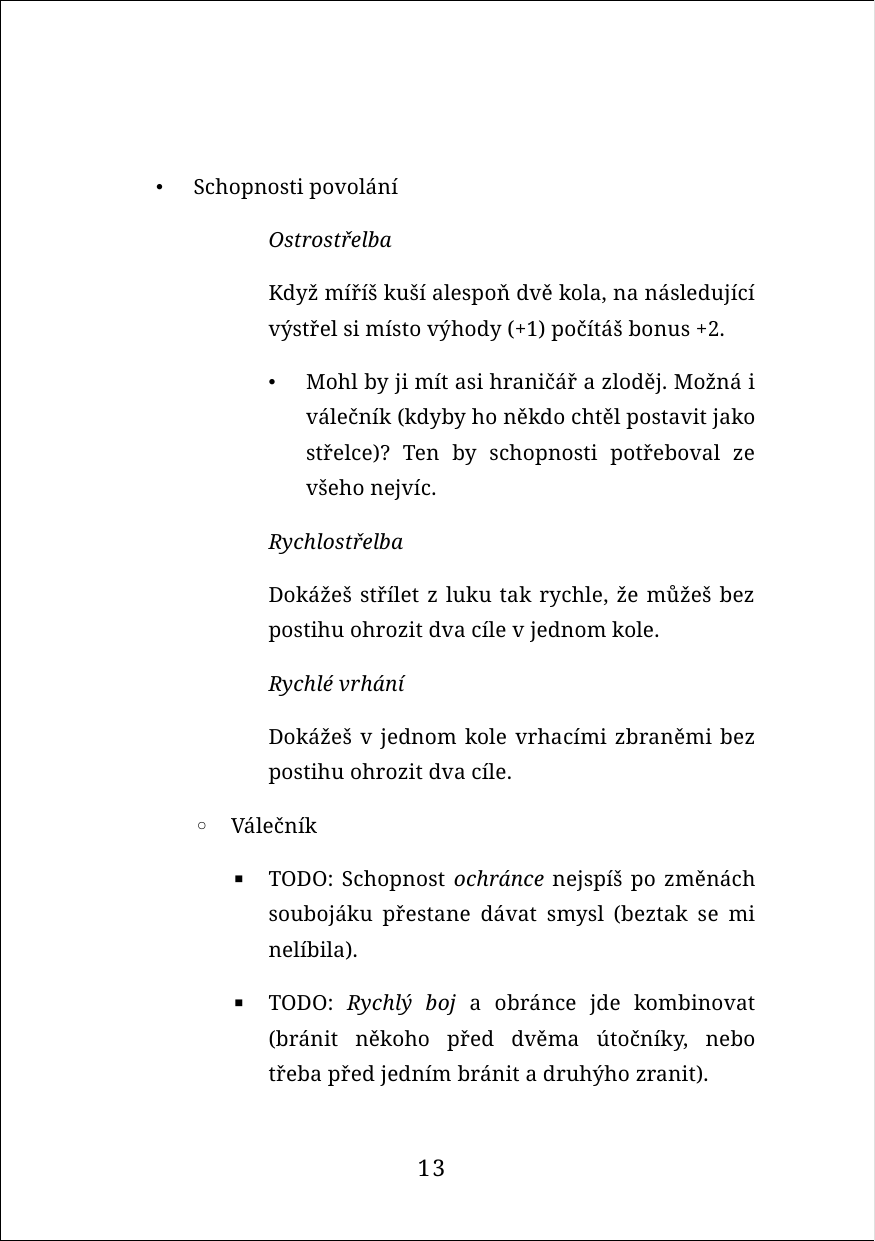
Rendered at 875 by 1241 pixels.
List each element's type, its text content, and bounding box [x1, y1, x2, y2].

list Když míříš kuší alespoň dvě kola, na následující výstřel si místo výhody (+1) počítáš bonus +2. [231, 278, 756, 342]
list Schopnosti povolání [156, 172, 756, 200]
list TODO: Rychlý boj a obránce jde kombinovat (bránit někoho před dvěma útočníky, nebo třeba před jedním bránit a druhýho zranit). [231, 988, 756, 1088]
list Rychlostřelba [231, 527, 756, 555]
list Dokážeš střílet z luku tak rychle, že můžeš bez postihu ohrozit dva cíle v jednom kole. [231, 580, 756, 644]
list Mohl by ji mít asi hraničář a zloděj. Možná i válečník (kdyby ho někdo chtěl postavit jako střelce)? Ten by schopnosti potřeboval ze všeho nejvíc. [268, 367, 756, 502]
list Válečník [193, 811, 756, 839]
list TODO: Schopnost ochránce nejspíš po změnách soubojáku přestane dávat smysl (beztak se mi nelíbila). [231, 864, 756, 963]
list Dokážeš v jednom kole vrhacími zbraněmi bez postihu ohrozit dva cíle. [231, 722, 756, 786]
list Ostrostřelba [231, 225, 756, 253]
list Rychlé vrhání [231, 669, 756, 697]
